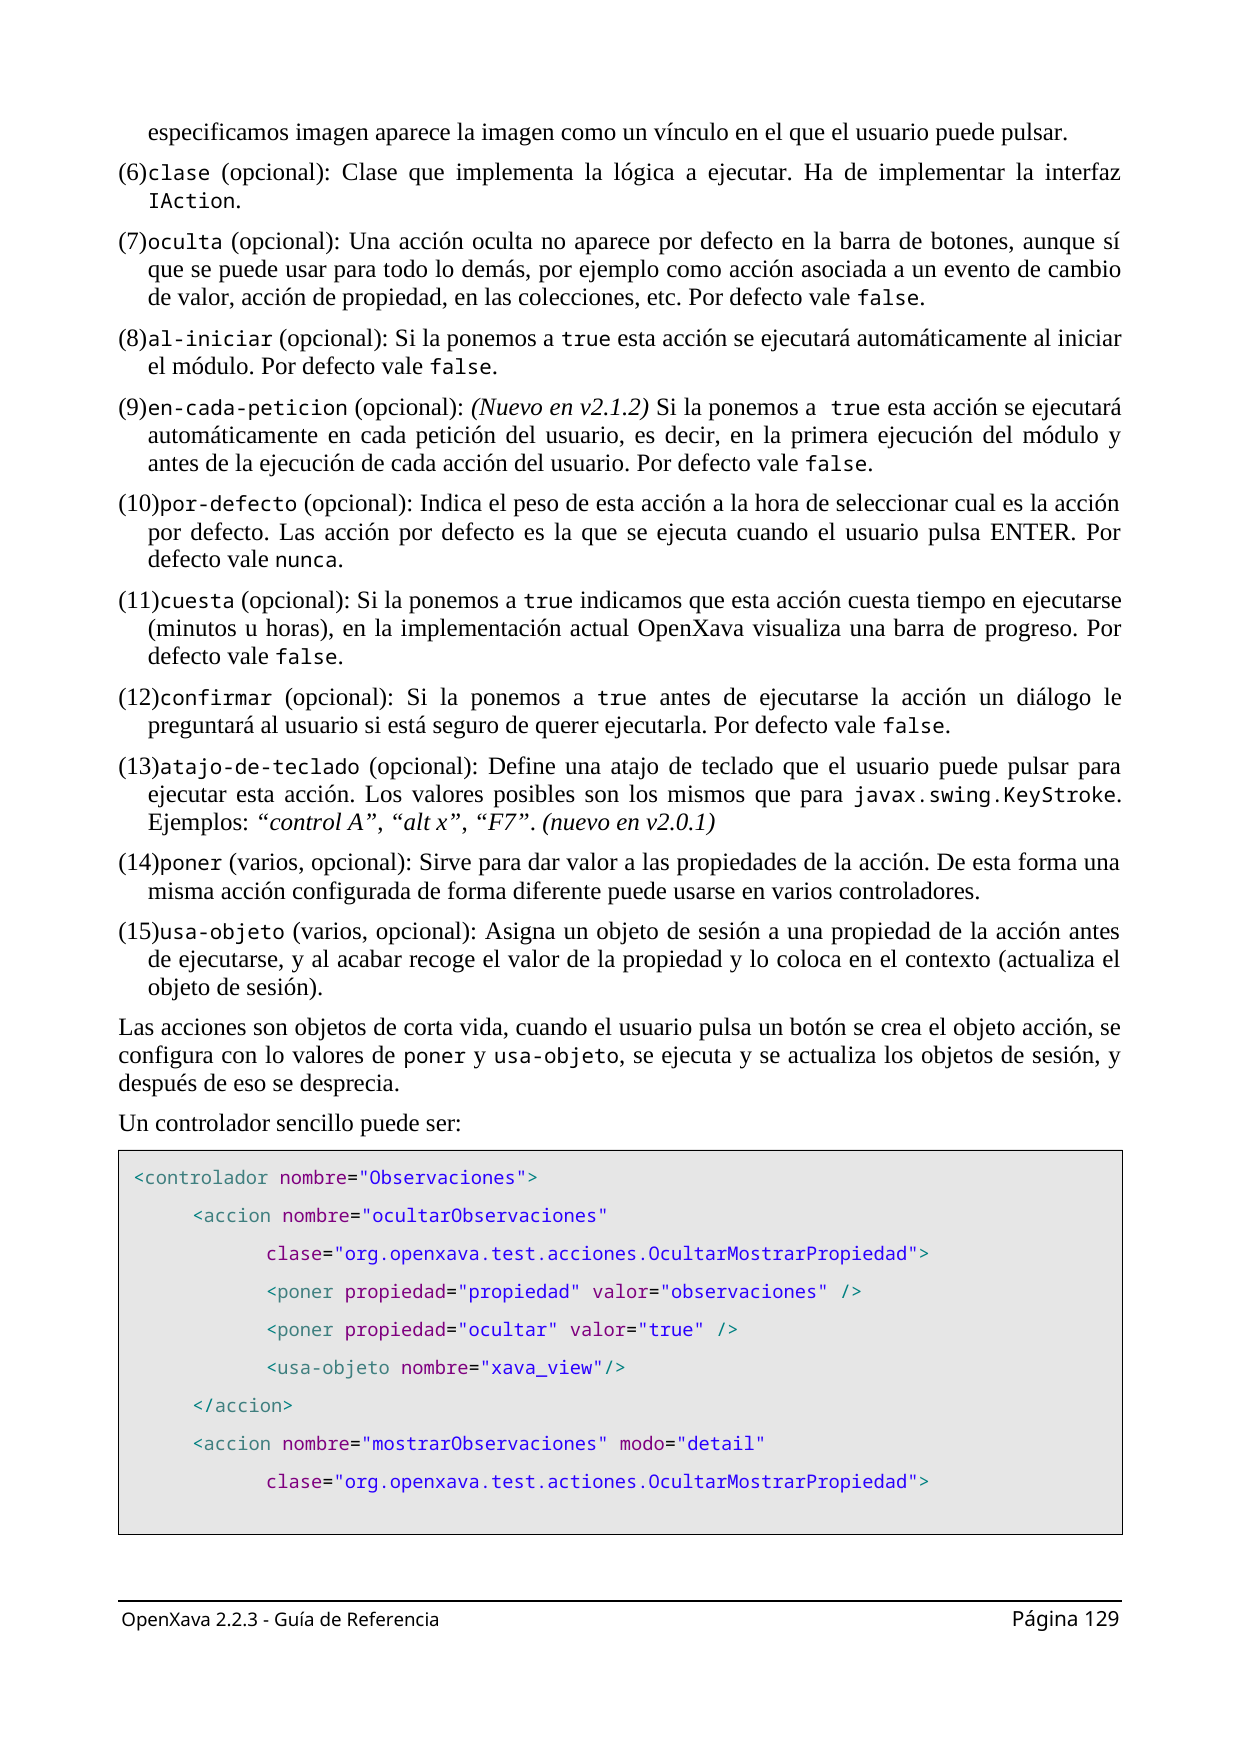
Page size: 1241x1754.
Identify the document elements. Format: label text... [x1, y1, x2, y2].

text <accion nombre="ocultarObservaciones" [119, 1187, 1122, 1226]
text <poner propiedad="ocultar" valor="true" /> [119, 1302, 1122, 1339]
list por-defecto (opcional): Indica el peso de esta acción a la hora de seleccionar cual es la acción por defecto. Las acción por defecto es la que se ejecuta cuando el usuario pulsa ENTER. Por defecto vale nunca. [118, 489, 1122, 574]
text <controlador nombre="Observaciones"> [119, 1151, 1122, 1187]
text <usa-objeto nombre="xava_view"/> [119, 1339, 1122, 1378]
list especificamos imagen aparece la imagen como un vínculo en el que el usuario puede pulsar. [118, 118, 1122, 146]
list clase (opcional): Clase que implementa la lógica a ejecutar. Ha de implementar la interfaz IAction. [118, 158, 1122, 215]
list usa-objeto (varios, opcional): Asigna un objeto de sesión a una propiedad de la acción antes de ejecutarse, y al acabar recoge el valor de la propiedad y lo coloca en el contexto (actualiza el objeto de sesión). [118, 917, 1122, 1001]
list atajo-de-teclado (opcional): Define una atajo de teclado que el usuario puede pulsar para ejecutar esta acción. Los valores posibles son los mismos que para javax.swing.KeyStroke. Ejemplos: “control A”, “alt x”, “F7”. (nuevo en v2.0.1) [118, 752, 1122, 836]
list cuesta (opcional): Si la ponemos a true indicamos que esta acción cuesta tiempo en ejecutarse (minutos u horas), en la implementación actual OpenXava visualiza una barra de progreso. Por defecto vale false. [118, 586, 1122, 670]
text <poner propiedad="propiedad" valor="observaciones" /> [119, 1263, 1122, 1302]
text Un controlador sencillo puede ser: [118, 1109, 1122, 1137]
list oculta (opcional): Una acción oculta no aparece por defecto en la barra de botones, aunque sí que se puede usar para todo lo demás, por ejemplo como acción asociada a un evento de cambio de valor, acción de propiedad, en las colecciones, etc. Por defecto vale false. [118, 227, 1122, 311]
text clase="org.openxava.test.actiones.OcultarMostrarPropiedad"> [119, 1454, 1122, 1534]
text </accion> [119, 1378, 1122, 1416]
text <accion nombre="mostrarObservaciones" modo="detail" [119, 1416, 1122, 1454]
list poner (varios, opcional): Sirve para dar valor a las propiedades de la acción. De esta forma una misma acción configurada de forma diferente puede usarse en varios controladores. [118, 848, 1122, 904]
text Las acciones son objetos de corta vida, cuando el usuario pulsa un botón se crea el objeto acción, se configura con lo valores de poner y usa-objeto, se ejecuta y se actualiza los objetos de sesión, y después de eso se desprecia. [118, 1013, 1122, 1097]
list confirmar (opcional): Si la ponemos a true antes de ejecutarse la acción un diálogo le preguntará al usuario si está seguro de querer ejecutarla. Por defecto vale false. [118, 683, 1122, 739]
list en-cada-peticion (opcional): (Nuevo en v2.1.2) Si la ponemos a true esta acción se ejecutará automáticamente en cada petición del usuario, es decir, en la primera ejecución del módulo y antes de la ejecución de cada acción del usuario. Por defecto vale false. [118, 393, 1122, 477]
text clase="org.openxava.test.acciones.OcultarMostrarPropiedad"> [119, 1226, 1122, 1263]
list al-iniciar (opcional): Si la ponemos a true esta acción se ejecutará automáticamente al iniciar el módulo. Por defecto vale false. [118, 324, 1122, 380]
